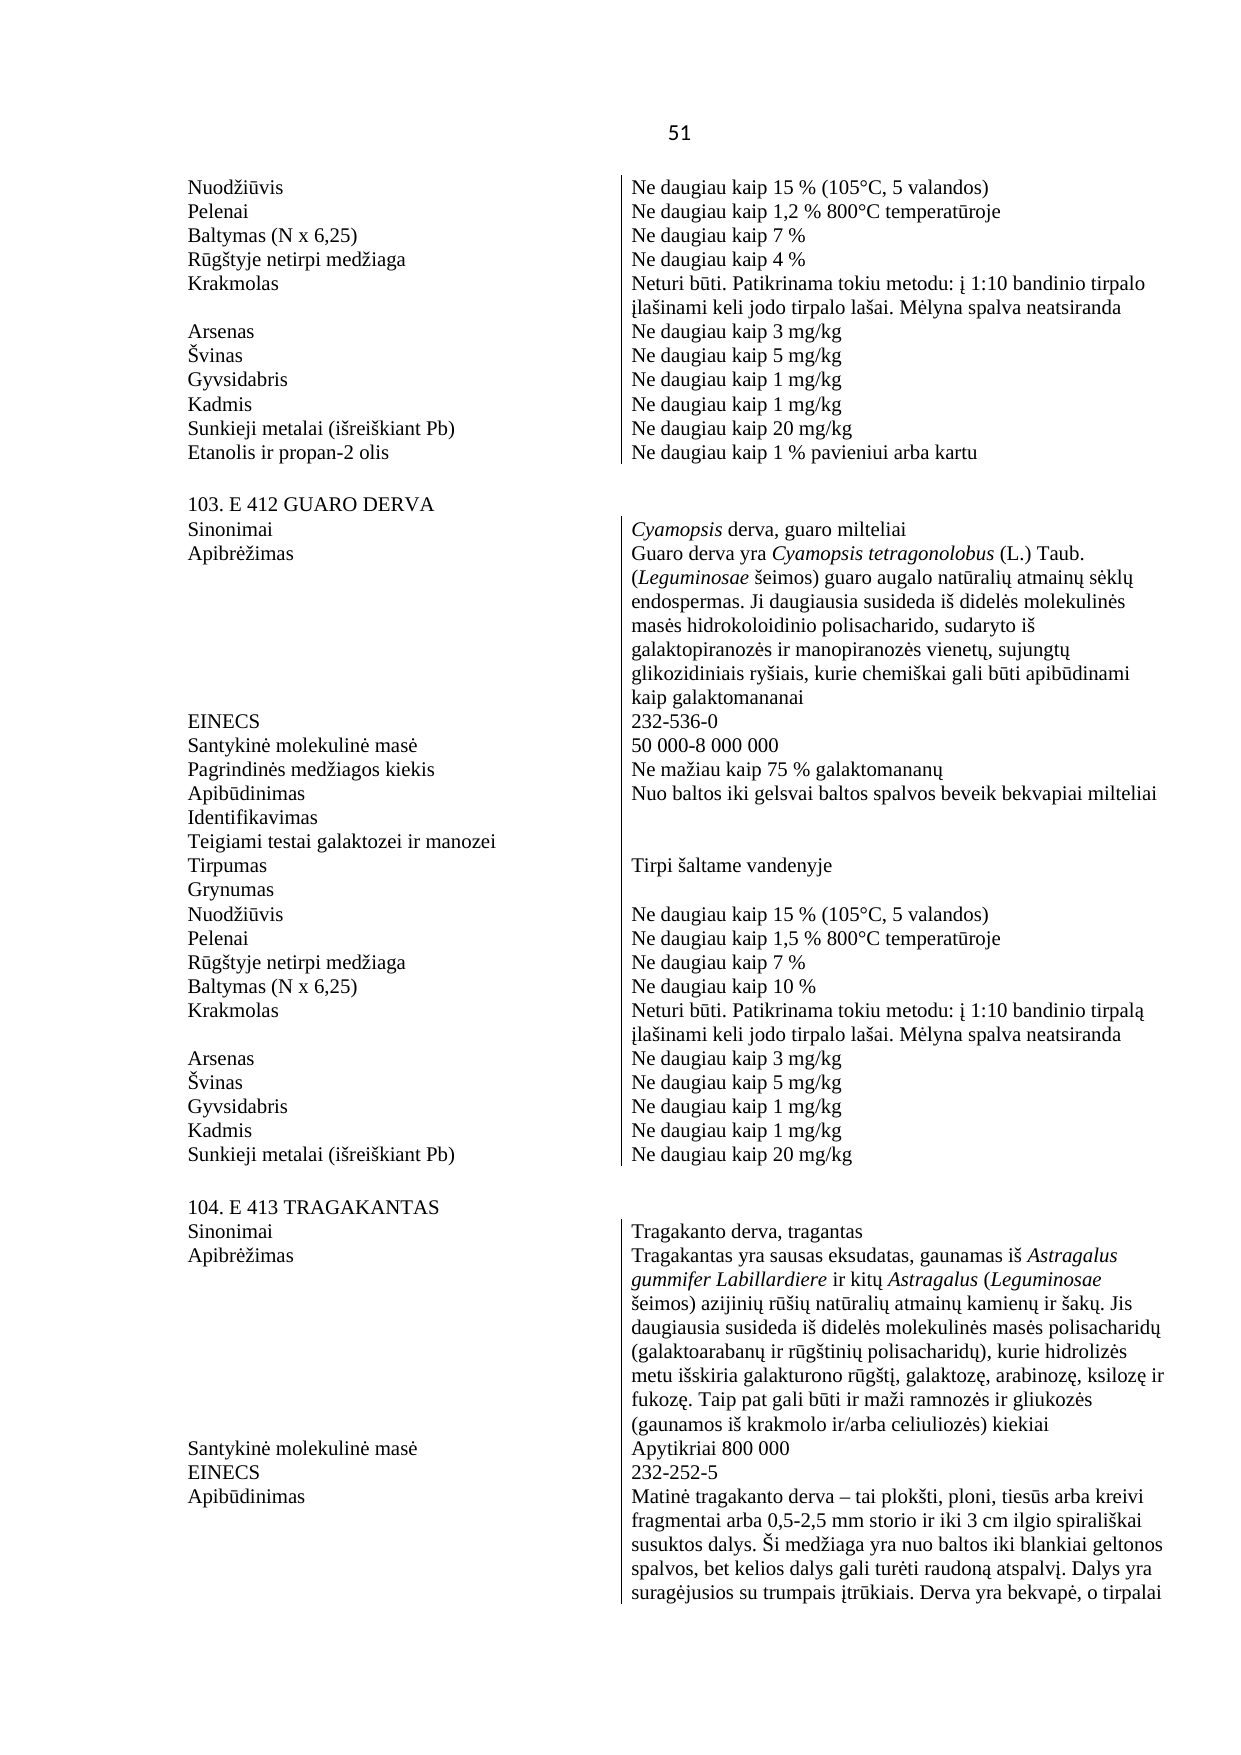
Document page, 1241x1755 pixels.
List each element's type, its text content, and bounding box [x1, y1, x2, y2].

table_cell Ne daugiau kaip 1 mg/kg [622, 1118, 1181, 1142]
table_cell Pagrindinės medžiagos kiekis [177, 757, 621, 781]
table_cell Rūgštyje netirpi medžiaga [177, 247, 621, 271]
table_cell Krakmolas [177, 271, 621, 319]
table_cell Sunkieji metalai (išreiškiant Pb) [177, 416, 621, 439]
table_cell Kadmis [177, 391, 621, 416]
table_cell Rūgštyje netirpi medžiaga [177, 950, 621, 974]
table_cell 50 000-8 000 000 [622, 733, 1181, 757]
table_cell Pelenai [177, 199, 621, 223]
table_cell Pelenai [177, 926, 621, 949]
table_cell Tragakantas yra sausas eksudatas, gaunamas iš Astragalus gummifer Labillardiere ir kitų Astragalus (Leguminosae šeimos) azijinių rūšių natūralių atmainų kamienų ir šakų. Jis daugiausia susideda iš didelės molekulinės masės polisacharidų (galaktoarabanų ir rūgštinių polisacharidų), kurie hidrolizės metu išskiria galakturono rūgštį, galaktozę, arabinozę, ksilozę ir fukozę. Taip pat gali būti ir maži ramnozės ir gliukozės (gaunamos iš krakmolo ir/arba celiuliozės) kiekiai [622, 1243, 1181, 1436]
table_cell Apibrėžimas [177, 1243, 621, 1436]
table_cell Apytikriai 800 000 [622, 1436, 1181, 1459]
table_cell Tirpumas [177, 853, 621, 877]
table_cell Ne daugiau kaip 20 mg/kg [622, 1142, 1181, 1166]
table_cell Ne daugiau kaip 4 % [622, 247, 1181, 271]
table_cell Ne daugiau kaip 3 mg/kg [622, 1046, 1181, 1070]
table_cell Ne daugiau kaip 1,2 % 800°C temperatūroje [622, 199, 1181, 223]
table_cell Ne daugiau kaip 7 % [622, 950, 1181, 974]
table_cell Ne daugiau kaip 10 % [622, 974, 1181, 998]
table_cell [622, 805, 1181, 829]
table_cell Ne daugiau kaip 1 mg/kg [622, 391, 1181, 416]
table_header 103. E 412 GUARO DERVA [177, 493, 1181, 516]
table_cell Apibūdinimas [177, 781, 621, 805]
table_cell Nuodžiūvis [177, 901, 621, 926]
table_cell Gyvsidabris [177, 368, 621, 391]
table_cell Ne daugiau kaip 1 mg/kg [622, 368, 1181, 391]
table_cell Krakmolas [177, 998, 621, 1046]
table_cell Ne daugiau kaip 5 mg/kg [622, 343, 1181, 367]
table_cell Ne daugiau kaip 5 mg/kg [622, 1070, 1181, 1094]
table_cell Ne daugiau kaip 1,5 % 800°C temperatūroje [622, 926, 1181, 949]
table_cell Grynumas [177, 878, 621, 901]
table_cell Ne daugiau kaip 20 mg/kg [622, 416, 1181, 439]
table_cell 232-536-0 [622, 709, 1181, 733]
table_cell Santykinė molekulinė masė [177, 733, 621, 757]
table_cell Guaro derva yra Cyamopsis tetragonolobus (L.) Taub. (Leguminosae šeimos) guaro augalo natūralių atmainų sėklų endospermas. Ji daugiausia susideda iš didelės molekulinės masės hidrokoloidinio polisacharido, sudaryto iš galaktopiranozės ir manopiranozės vienetų, sujungtų glikozidiniais ryšiais, kurie chemiškai gali būti apibūdinami kaip galaktomananai [622, 541, 1181, 709]
table_cell Nuodžiūvis [177, 175, 621, 199]
table_cell Cyamopsis derva, guaro milteliai [622, 516, 1181, 541]
table_cell Ne daugiau kaip 1 mg/kg [622, 1094, 1181, 1118]
table_cell Teigiami testai galaktozei ir manozei [177, 829, 621, 853]
table_cell Ne daugiau kaip 7 % [622, 223, 1181, 247]
table_cell Ne daugiau kaip 3 mg/kg [622, 319, 1181, 343]
table_cell [622, 878, 1181, 901]
table_cell Švinas [177, 1070, 621, 1094]
table_cell Neturi būti. Patikrinama tokiu metodu: į 1:10 bandinio tirpalą įlašinami keli jodo tirpalo lašai. Mėlyna spalva neatsiranda [622, 998, 1181, 1046]
table_cell Sinonimai [177, 1219, 621, 1243]
table_cell Ne mažiau kaip 75 % galaktomananų [622, 757, 1181, 781]
table_cell Apibūdinimas [177, 1484, 621, 1604]
table_cell Arsenas [177, 1046, 621, 1070]
table_cell Kadmis [177, 1118, 621, 1142]
table_cell Ne daugiau kaip 1 % pavieniui arba kartu [622, 440, 1181, 464]
table_cell Baltymas (N x 6,25) [177, 974, 621, 998]
table_cell EINECS [177, 1460, 621, 1484]
table_cell Apibrėžimas [177, 541, 621, 709]
table_header 104. E 413 TRAGAKANTAS [177, 1195, 1181, 1219]
table_cell Gyvsidabris [177, 1094, 621, 1118]
table_cell Matinė tragakanto derva – tai plokšti, ploni, tiesūs arba kreivi fragmentai arba 0,5-2,5 mm storio ir iki 3 cm ilgio spirališkai susuktos dalys. Ši medžiaga yra nuo baltos iki blankiai geltonos spalvos, bet kelios dalys gali turėti raudoną atspalvį. Dalys yra suragėjusios su trumpais įtrūkiais. Derva yra bekvapė, o tirpalai [622, 1484, 1181, 1604]
table_cell Nuo baltos iki gelsvai baltos spalvos beveik bekvapiai milteliai [622, 781, 1181, 805]
table_cell Sunkieji metalai (išreiškiant Pb) [177, 1142, 621, 1166]
table_cell Santykinė molekulinė masė [177, 1436, 621, 1459]
table_cell Etanolis ir propan-2 olis [177, 440, 621, 464]
table_cell EINECS [177, 709, 621, 733]
table_cell Baltymas (N x 6,25) [177, 223, 621, 247]
table_cell Švinas [177, 343, 621, 367]
table_cell Identifikavimas [177, 805, 621, 829]
table_cell 232-252-5 [622, 1460, 1181, 1484]
table_cell Tirpi šaltame vandenyje [622, 853, 1181, 877]
table_cell Tragakanto derva, tragantas [622, 1219, 1181, 1243]
table_cell Sinonimai [177, 516, 621, 541]
table_cell Ne daugiau kaip 15 % (105°C, 5 valandos) [622, 901, 1181, 926]
table_cell Neturi būti. Patikrinama tokiu metodu: į 1:10 bandinio tirpalo įlašinami keli jodo tirpalo lašai. Mėlyna spalva neatsiranda [622, 271, 1181, 319]
table_cell Arsenas [177, 319, 621, 343]
table_cell Ne daugiau kaip 15 % (105°C, 5 valandos) [622, 175, 1181, 199]
table_cell [622, 829, 1181, 853]
